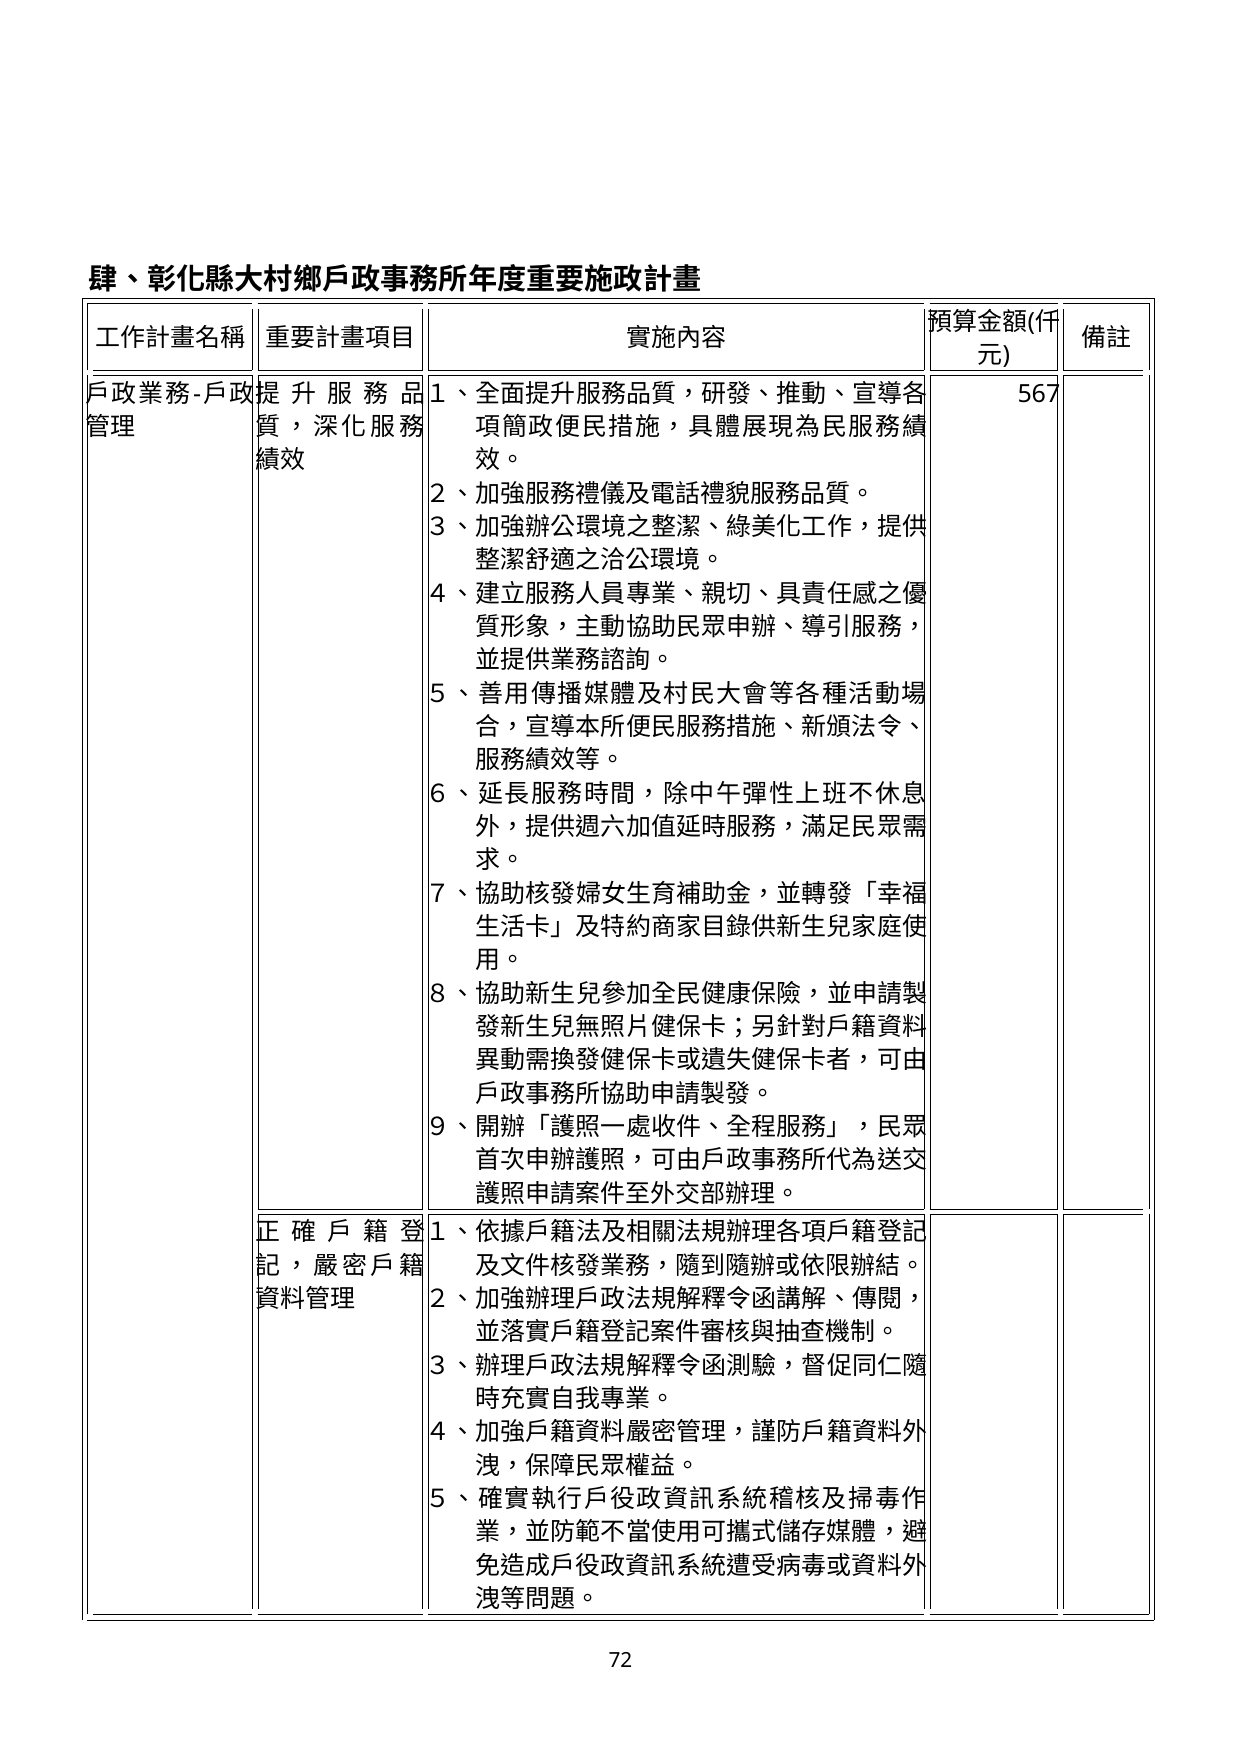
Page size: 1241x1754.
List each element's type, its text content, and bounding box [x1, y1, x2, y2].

text 肆、彰化縣大村鄉戶政事務所年度重要施政計畫 [89, 256, 1152, 298]
table_header 預算金額(仟元) [927, 299, 1060, 370]
table_header 實施內容 [425, 299, 927, 370]
table_cell [927, 1209, 1060, 1614]
table_header 備註 [1060, 299, 1151, 370]
table_cell 567 [927, 370, 1060, 1209]
table_cell １、全面提升服務品質，研發、推動、宣導各項簡政便民措施，具體展現為民服務績效。 ２、加強服務禮儀及電話禮貌服務品質。 ３、加強辦公環境之整潔、綠美化工作，提供整潔舒適之洽公環境。 ４、建立服務人員專業、親切、具責任感之優質形象，主動協助民眾申辦、導引服務，並提供業務諮詢。 ５、善用傳播媒體及村民大會等各種活動場合，宣導本所便民服務措施、新頒法令、服務績效等。 ６、延長服務時間，除中午彈性上班不休息外，提供週六加值延時服務，滿足民眾需求。 ７、協助核發婦女生育補助金，並轉發「幸福生活卡」及特約商家目錄供新生兒家庭使用。 ８、協助新生兒參加全民健康保險，並申請製發新生兒無照片健保卡；另針對戶籍資料異動需換發健保卡或遺失健保卡者，可由戶政事務所協助申請製發。 ９、開辦「護照一處收件、全程服務」，民眾首次申辦護照，可由戶政事務所代為送交護照申請案件至外交部辦理。 [425, 370, 927, 1209]
table_cell [1060, 1209, 1151, 1614]
table_cell １、依據戶籍法及相關法規辦理各項戶籍登記及文件核發業務，隨到隨辦或依限辦結。 ２、加強辦理戶政法規解釋令函講解、傳閱，並落實戶籍登記案件審核與抽查機制。 ３、辦理戶政法規解釋令函測驗，督促同仁隨時充實自我專業。 ４、加強戶籍資料嚴密管理，謹防戶籍資料外洩，保障民眾權益。 ５、確實執行戶役政資訊系統稽核及掃毒作業，並防範不當使用可攜式儲存媒體，避免造成戶役政資訊系統遭受病毒或資料外洩等問題。 [425, 1209, 927, 1614]
table_header 重要計畫項目 [255, 299, 425, 370]
table_header 工作計畫名稱 [85, 299, 255, 370]
table_cell [1060, 370, 1151, 1209]
table_cell 提升服務品質，深化服務績效 [255, 370, 425, 1209]
table_cell 戶政業務-戶政管理 [85, 370, 255, 1614]
table_cell 正確戶籍登記，嚴密戶籍資料管理 [255, 1209, 425, 1614]
